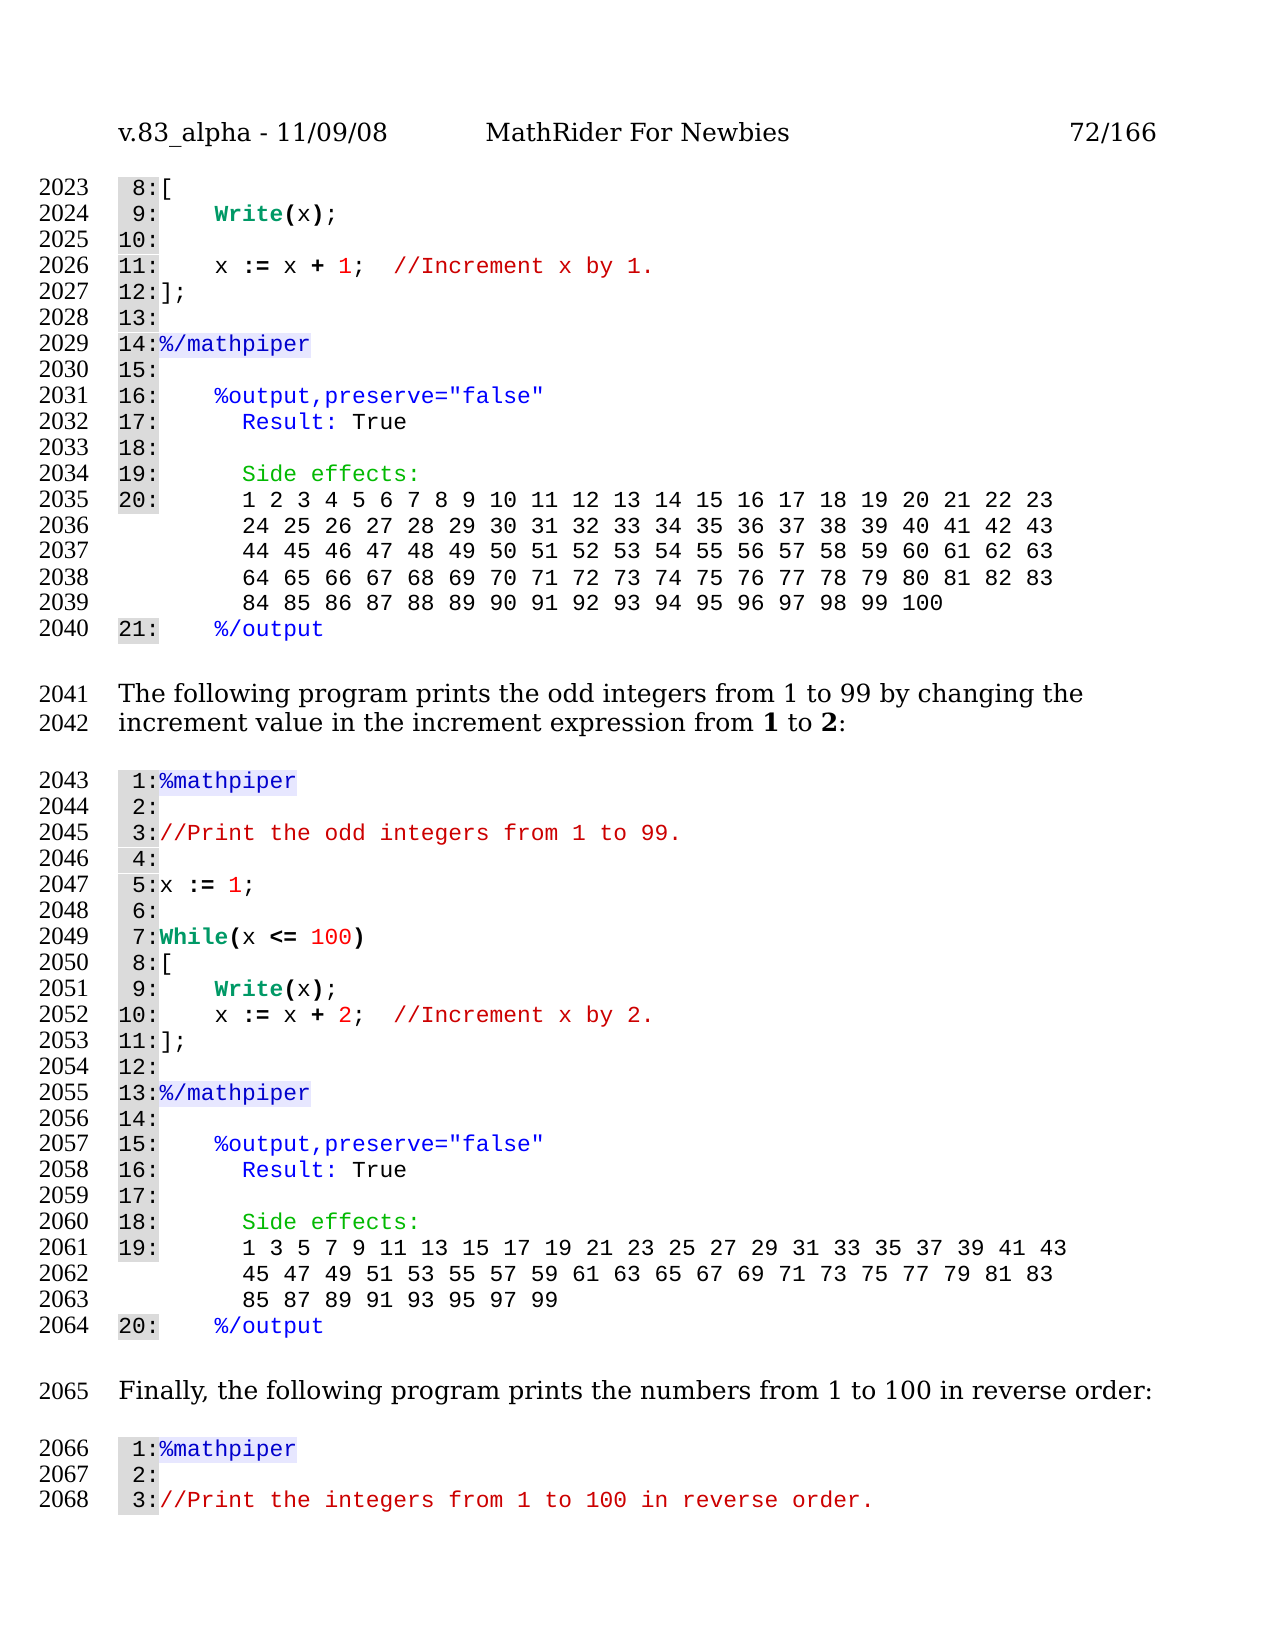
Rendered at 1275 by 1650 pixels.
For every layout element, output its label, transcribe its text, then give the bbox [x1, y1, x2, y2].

text 45 47 49 51 53 55 57 59 61 63 65 67 69 71 73 75 77 79 81 83 [118, 1262, 1157, 1288]
text 3://Print the integers from 1 to 100 in reverse order. [118, 1489, 1157, 1515]
text 19: 1 3 5 7 9 11 13 15 17 19 21 23 25 27 29 31 33 35 37 39 41 43 [118, 1237, 1157, 1262]
text 44 45 46 47 48 49 50 51 52 53 54 55 56 57 58 59 60 61 62 63 [118, 540, 1157, 566]
text 64 65 66 67 68 69 70 71 72 73 74 75 76 77 78 79 80 81 82 83 [118, 566, 1157, 592]
text 11:]; [118, 1029, 1157, 1055]
text 10: x := x + 2; //Increment x by 2. [118, 1003, 1157, 1029]
text 12:]; [118, 281, 1157, 306]
text 24 25 26 27 28 29 30 31 32 33 34 35 36 37 38 39 40 41 42 43 [118, 514, 1157, 540]
text 14:%/mathpiper [118, 332, 1157, 358]
text 4: [118, 847, 1157, 873]
text 9: Write(x); [118, 977, 1157, 1003]
text 85 87 89 91 93 95 97 99 [118, 1288, 1157, 1314]
text 21: %/output [118, 618, 1157, 644]
text The following program prints the odd integers from 1 to 99 by changing the increment value in the increment expression from 1 to 2: [118, 679, 1157, 738]
text 15: %output,preserve="false" [118, 1133, 1157, 1159]
text 13: [118, 306, 1157, 332]
text 9: Write(x); [118, 203, 1157, 229]
text 11: x := x + 1; //Increment x by 1. [118, 254, 1157, 281]
text 1:%mathpiper [118, 1437, 1157, 1463]
text 5:x := 1; [118, 873, 1157, 899]
text 18: Side effects: [118, 1211, 1157, 1237]
text 2: [118, 796, 1157, 822]
text 15: [118, 358, 1157, 384]
text 8:[ [118, 177, 1157, 203]
text 18: [118, 436, 1157, 462]
text 7:While(x <= 100) [118, 925, 1157, 951]
text 10: [118, 229, 1157, 254]
text 1:%mathpiper [118, 770, 1157, 796]
text 20: 1 2 3 4 5 6 7 8 9 10 11 12 13 14 15 16 17 18 19 20 21 22 23 [118, 488, 1157, 514]
text 3://Print the odd integers from 1 to 99. [118, 822, 1157, 847]
text 17: [118, 1185, 1157, 1211]
text 16: %output,preserve="false" [118, 384, 1157, 410]
text 16: Result: True [118, 1159, 1157, 1185]
text 17: Result: True [118, 410, 1157, 436]
text 13:%/mathpiper [118, 1081, 1157, 1107]
text 20: %/output [118, 1314, 1157, 1340]
text 12: [118, 1055, 1157, 1081]
text Finally, the following program prints the numbers from 1 to 100 in reverse order: [118, 1376, 1157, 1405]
text 2: [118, 1463, 1157, 1489]
text 14: [118, 1107, 1157, 1133]
text 6: [118, 899, 1157, 925]
text 8:[ [118, 951, 1157, 977]
text 19: Side effects: [118, 462, 1157, 488]
text 84 85 86 87 88 89 90 91 92 93 94 95 96 97 98 99 100 [118, 592, 1157, 618]
